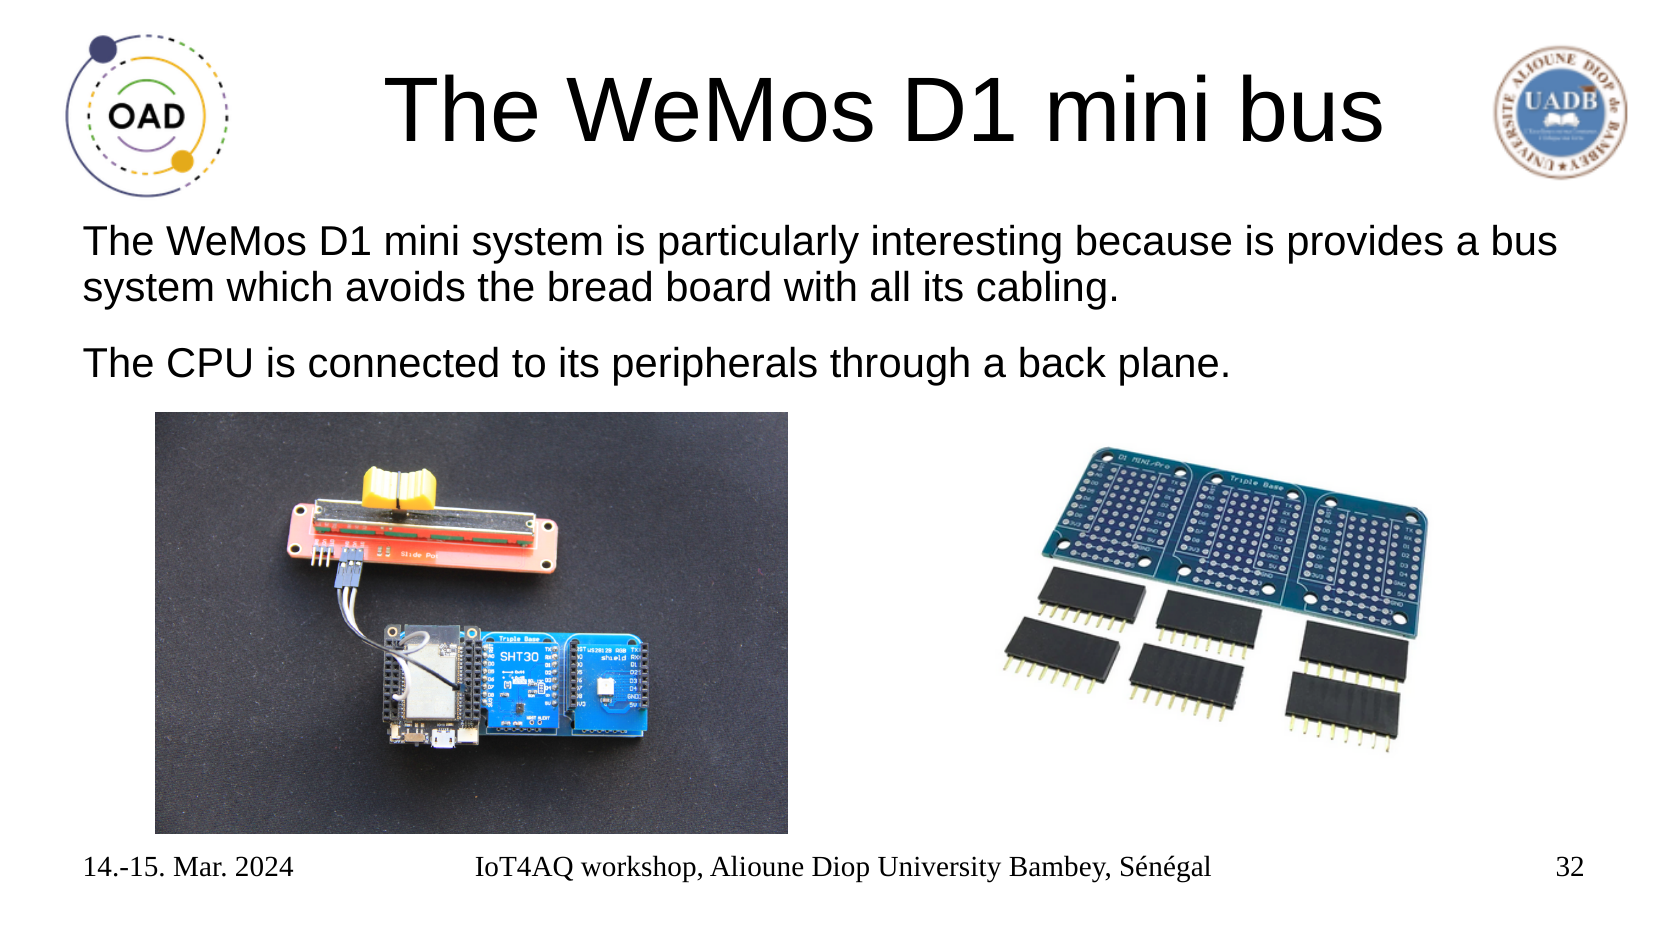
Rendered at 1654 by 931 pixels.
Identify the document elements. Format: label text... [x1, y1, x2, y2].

picture [958, 412, 1463, 784]
picture [155, 412, 788, 834]
picture [25, 20, 263, 218]
title The WeMos D1 mini bus [301, 32, 1469, 188]
list The WeMos D1 mini system is particularly interesting because is provides a bus system which avoids the bread board with all its cabling. The CPU is connected to its peripherals through a back plane. [82, 217, 1571, 757]
picture [1482, 37, 1641, 188]
